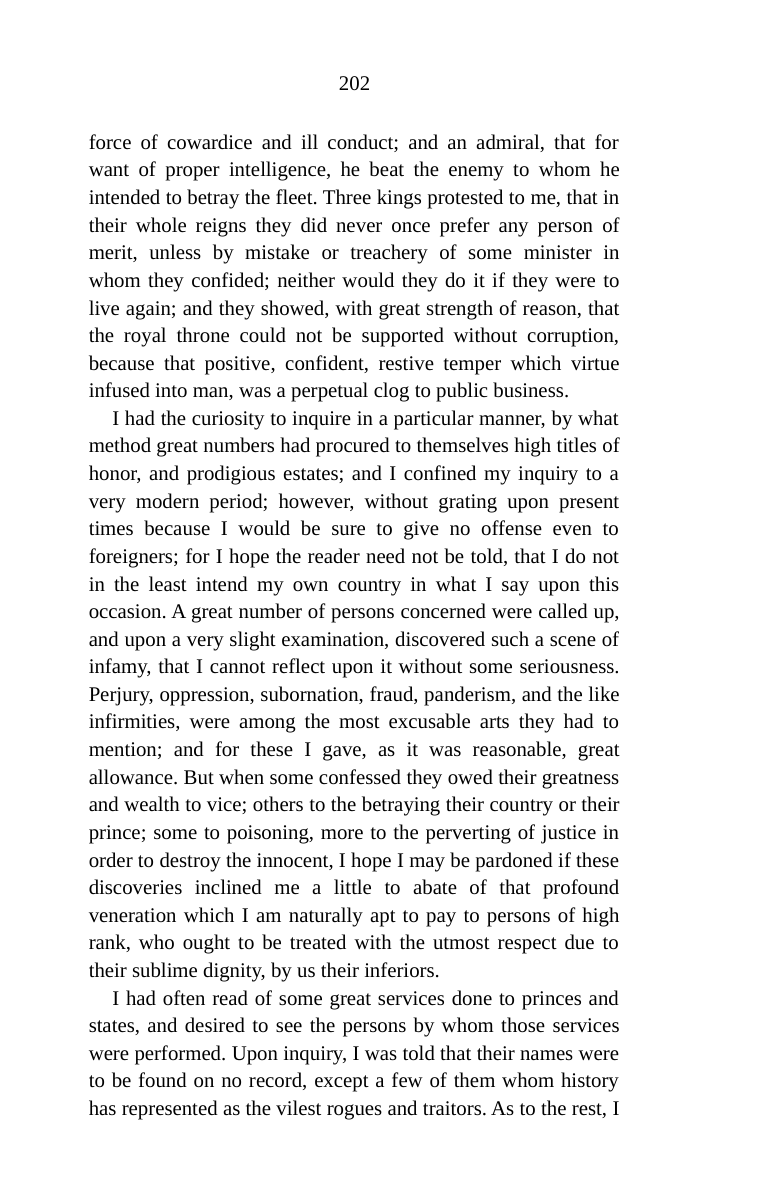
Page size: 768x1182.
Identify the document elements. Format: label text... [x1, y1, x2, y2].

text force of cowardice and ill conduct; and an admiral, that for want of proper intelligence, he beat the enemy to whom he intended to betray the fleet. Three kings protested to me, that in their whole reigns they did never once prefer any person of merit, unless by mistake or treachery of some minister in whom they confided; neither would they do it if they were to live again; and they showed, with great strength of reason, that the royal throne could not be supported without corruption, because that positive, confident, restive temper which virtue infused into man, was a perpetual clog to public business. [88, 130, 620, 402]
text I had often read of some great services done to princes and states, and desired to see the persons by whom those services were performed. Upon inquiry, I was told that their names were to be found on no record, except a few of them whom history has represented as the vilest rogues and traitors. As to the rest, I [88, 986, 620, 1120]
text I had the curiosity to inquire in a particular manner, by what method great numbers had procured to themselves high titles of honor, and prodigious estates; and I confined my inquiry to a very modern period; however, without grating upon present times because I would be sure to give no offense even to foreigners; for I hope the reader need not be told, that I do not in the least intend my own country in what I say upon this occasion. A great number of persons concerned were called up, and upon a very slight examination, discovered such a scene of infamy, that I cannot reflect upon it without some seriousness. Perjury, oppression, subornation, fraud, panderism, and the like infirmities, were among the most excusable arts they had to mention; and for these I gave, as it was reasonable, great allowance. But when some confessed they owed their greatness and wealth to vice; others to the betraying their country or their prince; some to poisoning, more to the perverting of justice in order to destroy the innocent, I hope I may be pardoned if these discoveries inclined me a little to abate of that profound veneration which I am naturally apt to pay to persons of high rank, who ought to be treated with the utmost respect due to their sublime dignity, by us their inferiors. [88, 406, 620, 982]
